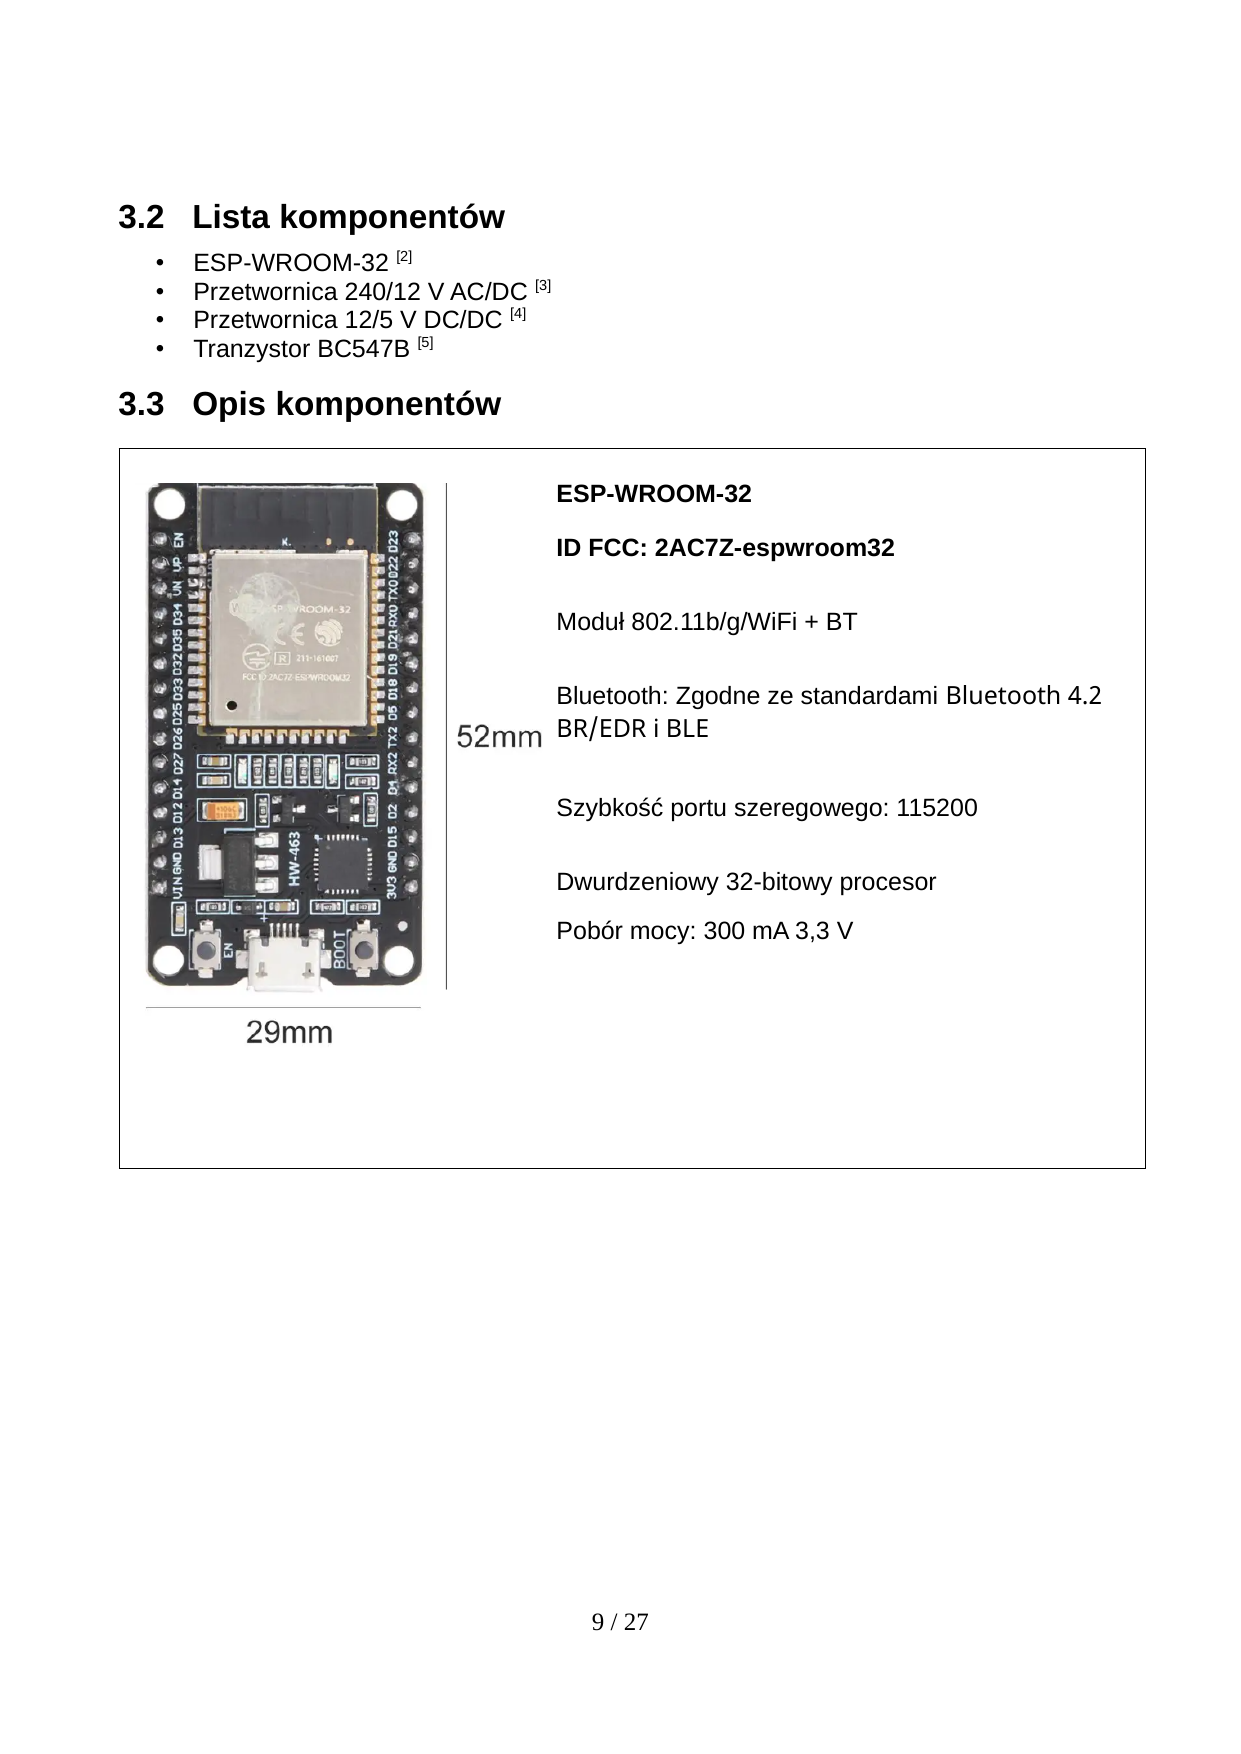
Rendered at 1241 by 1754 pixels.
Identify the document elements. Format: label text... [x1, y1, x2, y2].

text Pobór mocy: 300 mA 3,3 V [556, 916, 1105, 945]
text Szybkość portu szeregowego: 115200 [556, 793, 1105, 822]
text Moduł 802.11b/g/WiFi + BT [556, 607, 1105, 636]
list ESP-WROOM-32 [2] [156, 248, 1122, 276]
text Bluetooth: Zgodne ze standardami Bluetooth 4.2 BR/EDR i BLE [556, 681, 1105, 747]
subtitle Opis komponentów [118, 384, 1122, 422]
text ESP-WROOM-32 [556, 479, 1105, 508]
text Dwurdzeniowy 32-bitowy procesor [556, 867, 1105, 896]
picture [135, 470, 547, 1061]
text ID FCC: 2AC7Z-espwroom32 [556, 533, 1105, 562]
list Przetwornica 240/12 V AC/DC [3] [156, 276, 1122, 305]
list Tranzystor BC547B [5] [156, 334, 1122, 363]
subtitle Lista komponentów [118, 197, 1122, 235]
list Przetwornica 12/5 V DC/DC [4] [156, 305, 1122, 334]
